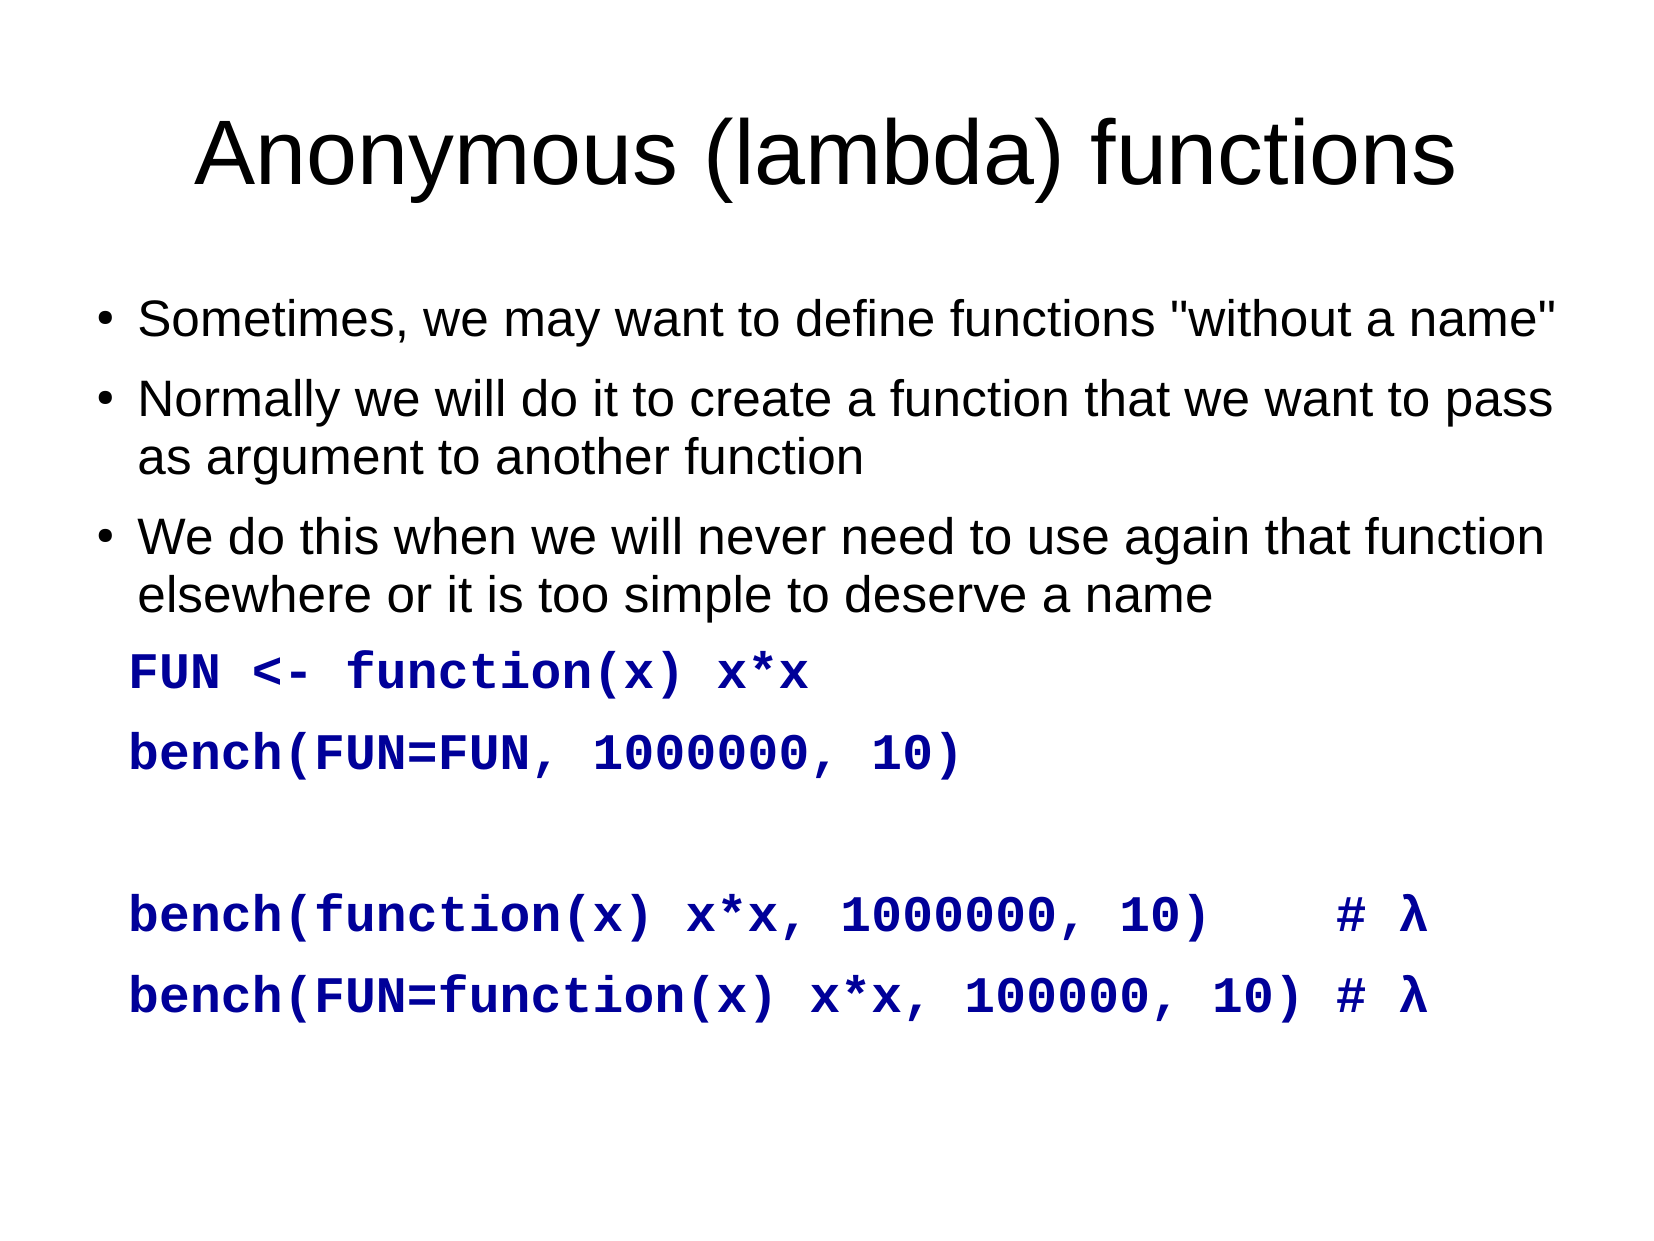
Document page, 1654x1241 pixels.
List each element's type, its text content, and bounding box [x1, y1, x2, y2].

title Anonymous (lambda) functions [82, 49, 1571, 257]
list Sometimes, we may want to define functions "without a name" Normally we will do it to create a function that we want to pass as argument to another function We do this when we will never need to use again that function elsewhere or it is too simple to deserve a name FUN <- function(x) x*x bench(FUN=FUN, 1000000, 10) bench(function(x) x*x, 1000000, 10) # λ bench(FUN=function(x) x*x, 100000, 10) # λ [82, 290, 1571, 1081]
